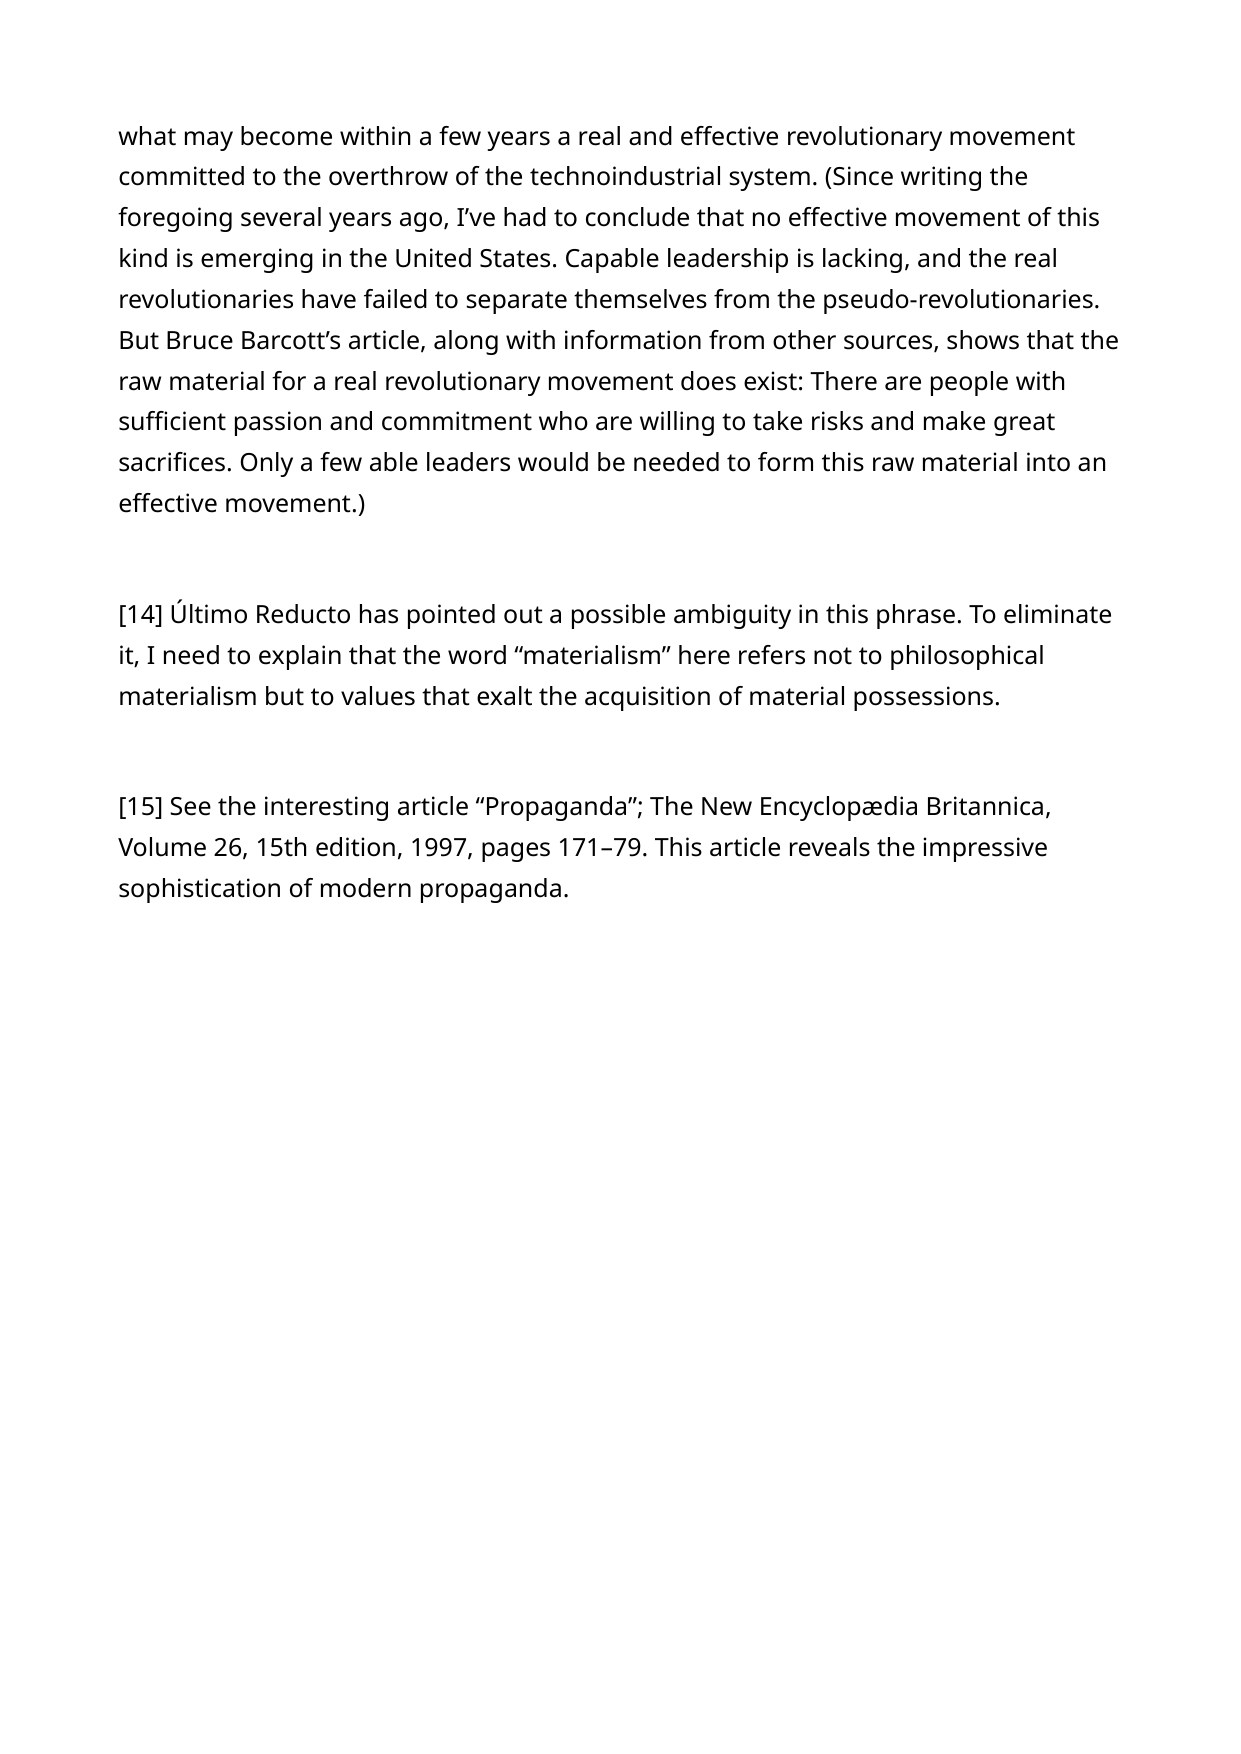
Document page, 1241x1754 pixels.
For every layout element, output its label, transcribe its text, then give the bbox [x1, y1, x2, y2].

text what may become within a few years a real and effective revolutionary movement committed to the overthrow of the technoindustrial system. (Since writing the foregoing several years ago, I’ve had to conclude that no effective movement of this kind is emerging in the United States. Capable leadership is lacking, and the real revolutionaries have failed to separate themselves from the pseudo-revolutionaries. But Bruce Barcott’s article, along with information from other sources, shows that the raw material for a real revolutionary movement does exist: There are people with sufficient passion and commitment who are willing to take risks and make great sacrifices. Only a few able leaders would be needed to form this raw material into an effective movement.) [118, 118, 1122, 520]
text [15] See the interesting article “Propaganda”; The New Encyclopædia Britannica, Volume 26, 15th edition, 1997, pages 171–79. This article reveals the impressive sophistication of modern propaganda. [118, 789, 1122, 905]
text [14] Último Reducto has pointed out a possible ambiguity in this phrase. To eliminate it, I need to explain that the word “materialism” here refers not to philosophical materialism but to values that exalt the acquisition of material possessions. [118, 596, 1122, 712]
